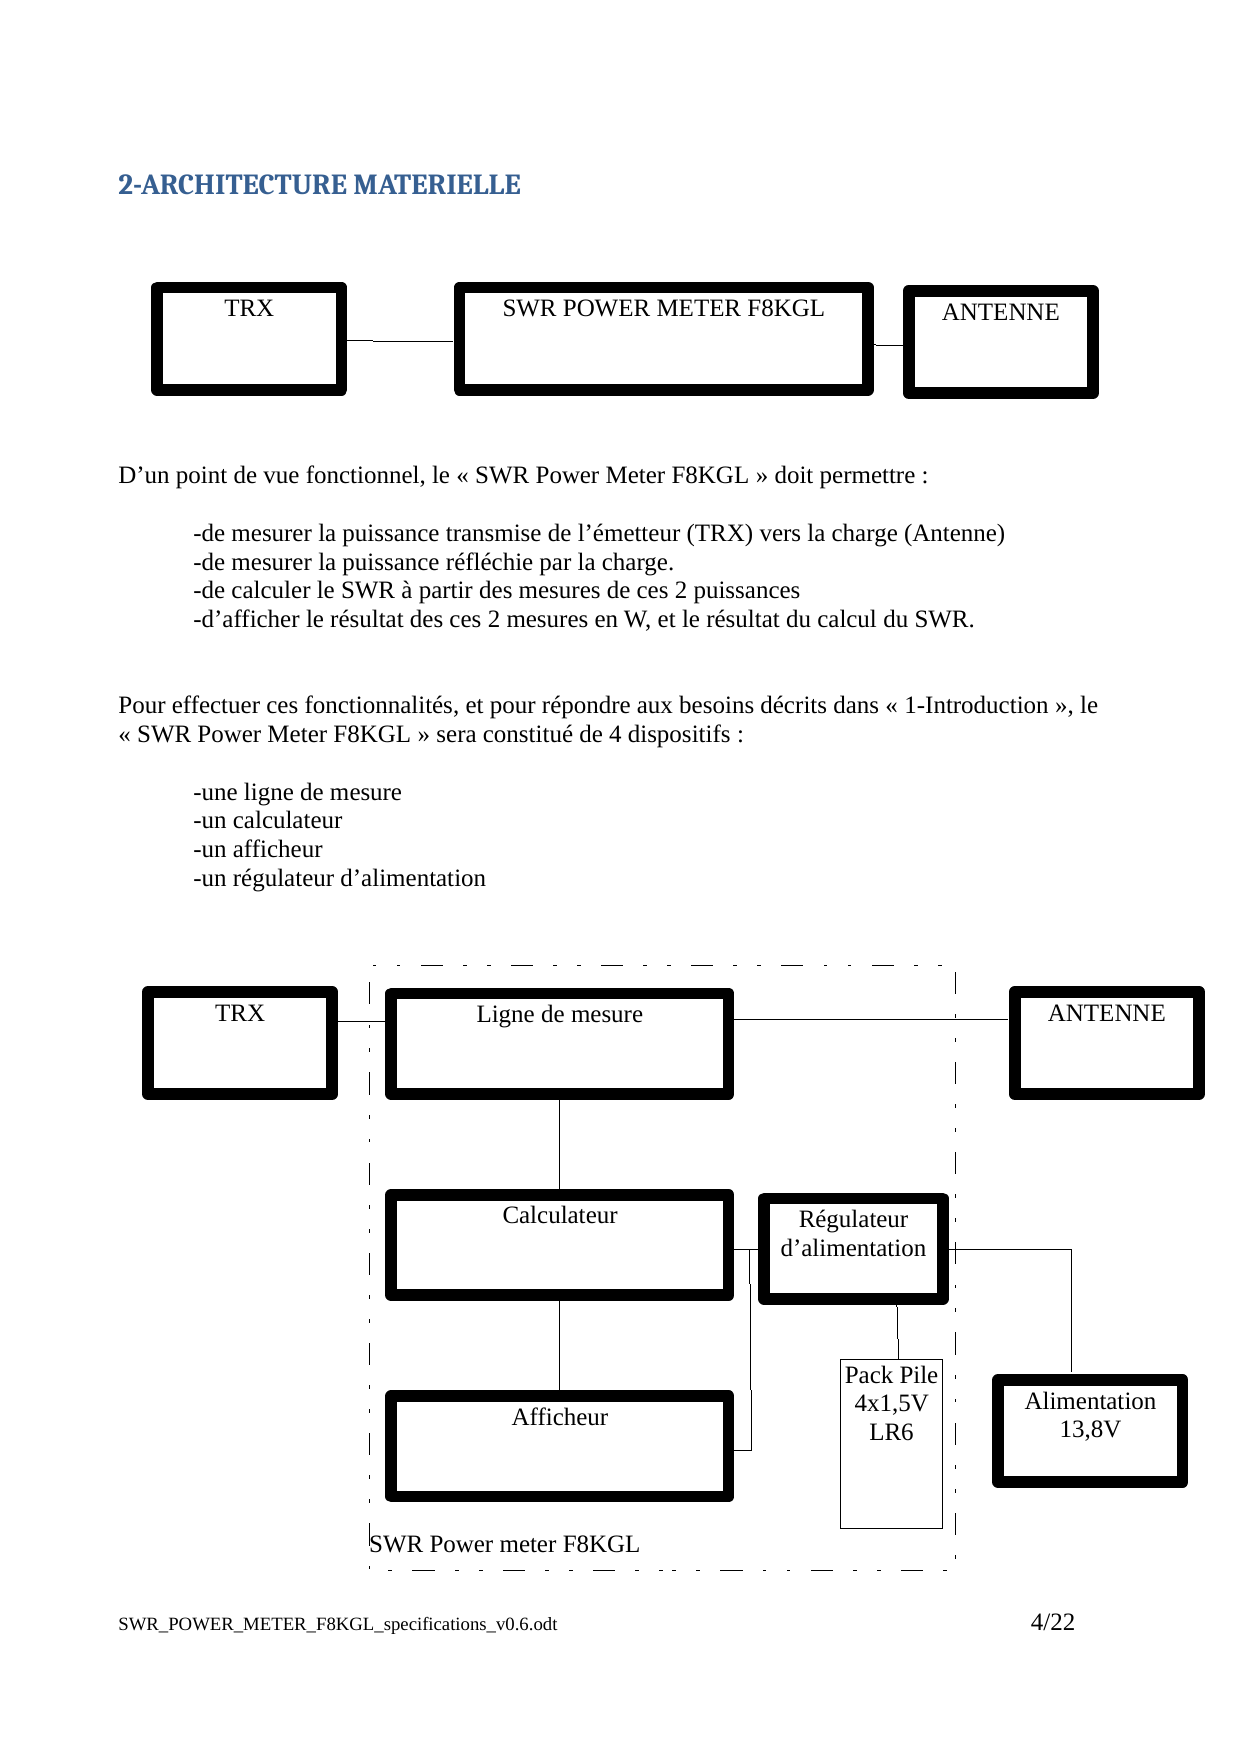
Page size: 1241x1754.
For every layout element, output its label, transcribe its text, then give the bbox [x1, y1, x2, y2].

text Pour effectuer ces fonctionnalités, et pour répondre aux besoins décrits dans « 1-Introduction », le « SWR Power Meter F8KGL » sera constitué de 4 dispositifs : [118, 690, 1122, 748]
text -d’afficher le résultat des ces 2 mesures en W, et le résultat du calcul du SWR. [118, 604, 1122, 633]
text -un afficheur [118, 834, 1122, 863]
text -un calculateur [118, 805, 1122, 834]
text -de calculer le SWR à partir des mesures de ces 2 puissances [118, 575, 1122, 604]
text -de mesurer la puissance réfléchie par la charge. [118, 547, 1122, 575]
text -un régulateur d’alimentation [118, 863, 1122, 892]
subtitle 2-ARCHITECTURE MATERIELLE [118, 168, 1122, 202]
text -de mesurer la puissance transmise de l’émetteur (TRX) vers la charge (Antenne) [118, 518, 1122, 547]
text -une ligne de mesure [118, 777, 1122, 805]
text D’un point de vue fonctionnel, le « SWR Power Meter F8KGL » doit permettre : [118, 460, 1122, 489]
